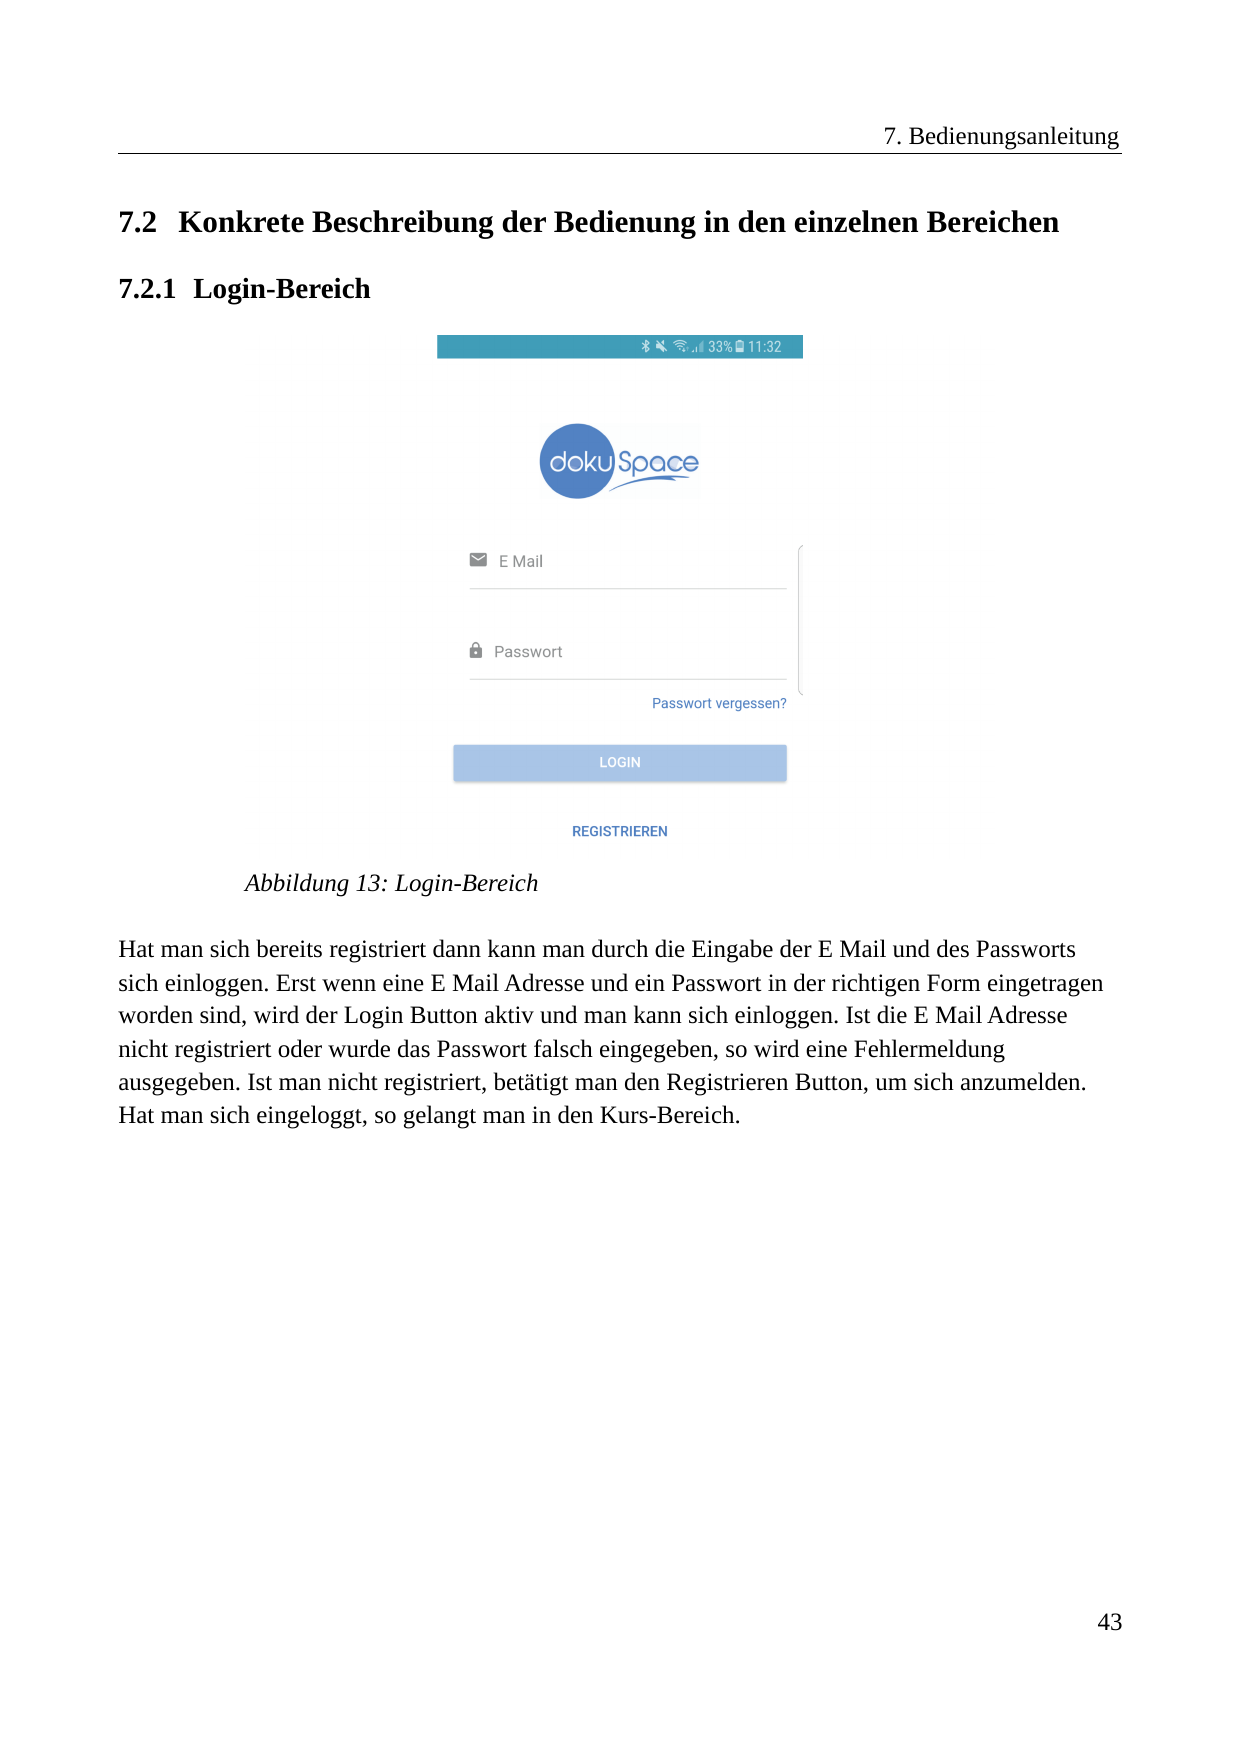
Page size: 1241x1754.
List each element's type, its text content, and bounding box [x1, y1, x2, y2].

subtitle Konkrete Beschreibung der Bedienung in den einzelnen Bereichen [118, 203, 1122, 239]
text Hat man sich bereits registriert dann kann man durch die Eingabe der E Mail und des Passworts sich einloggen. Erst wenn eine E Mail Adresse und ein Passwort in der richtigen Form eingetragen worden sind, wird der Login Button aktiv und man kann sich einloggen. Ist die E Mail Adresse nicht registriert oder wurde das Passwort falsch eingegeben, so wird eine Fehlermeldung ausgegeben. Ist man nicht registriert, betätigt man den Registrieren Button, um sich anzumelden. Hat man sich eingeloggt, so gelangt man in den Kurs-Bereich. [118, 934, 1122, 1128]
text Abbildung 13: Login-Bereich [245, 859, 995, 897]
picture [244, 335, 996, 859]
subtitle Login-Bereich [118, 271, 1122, 305]
